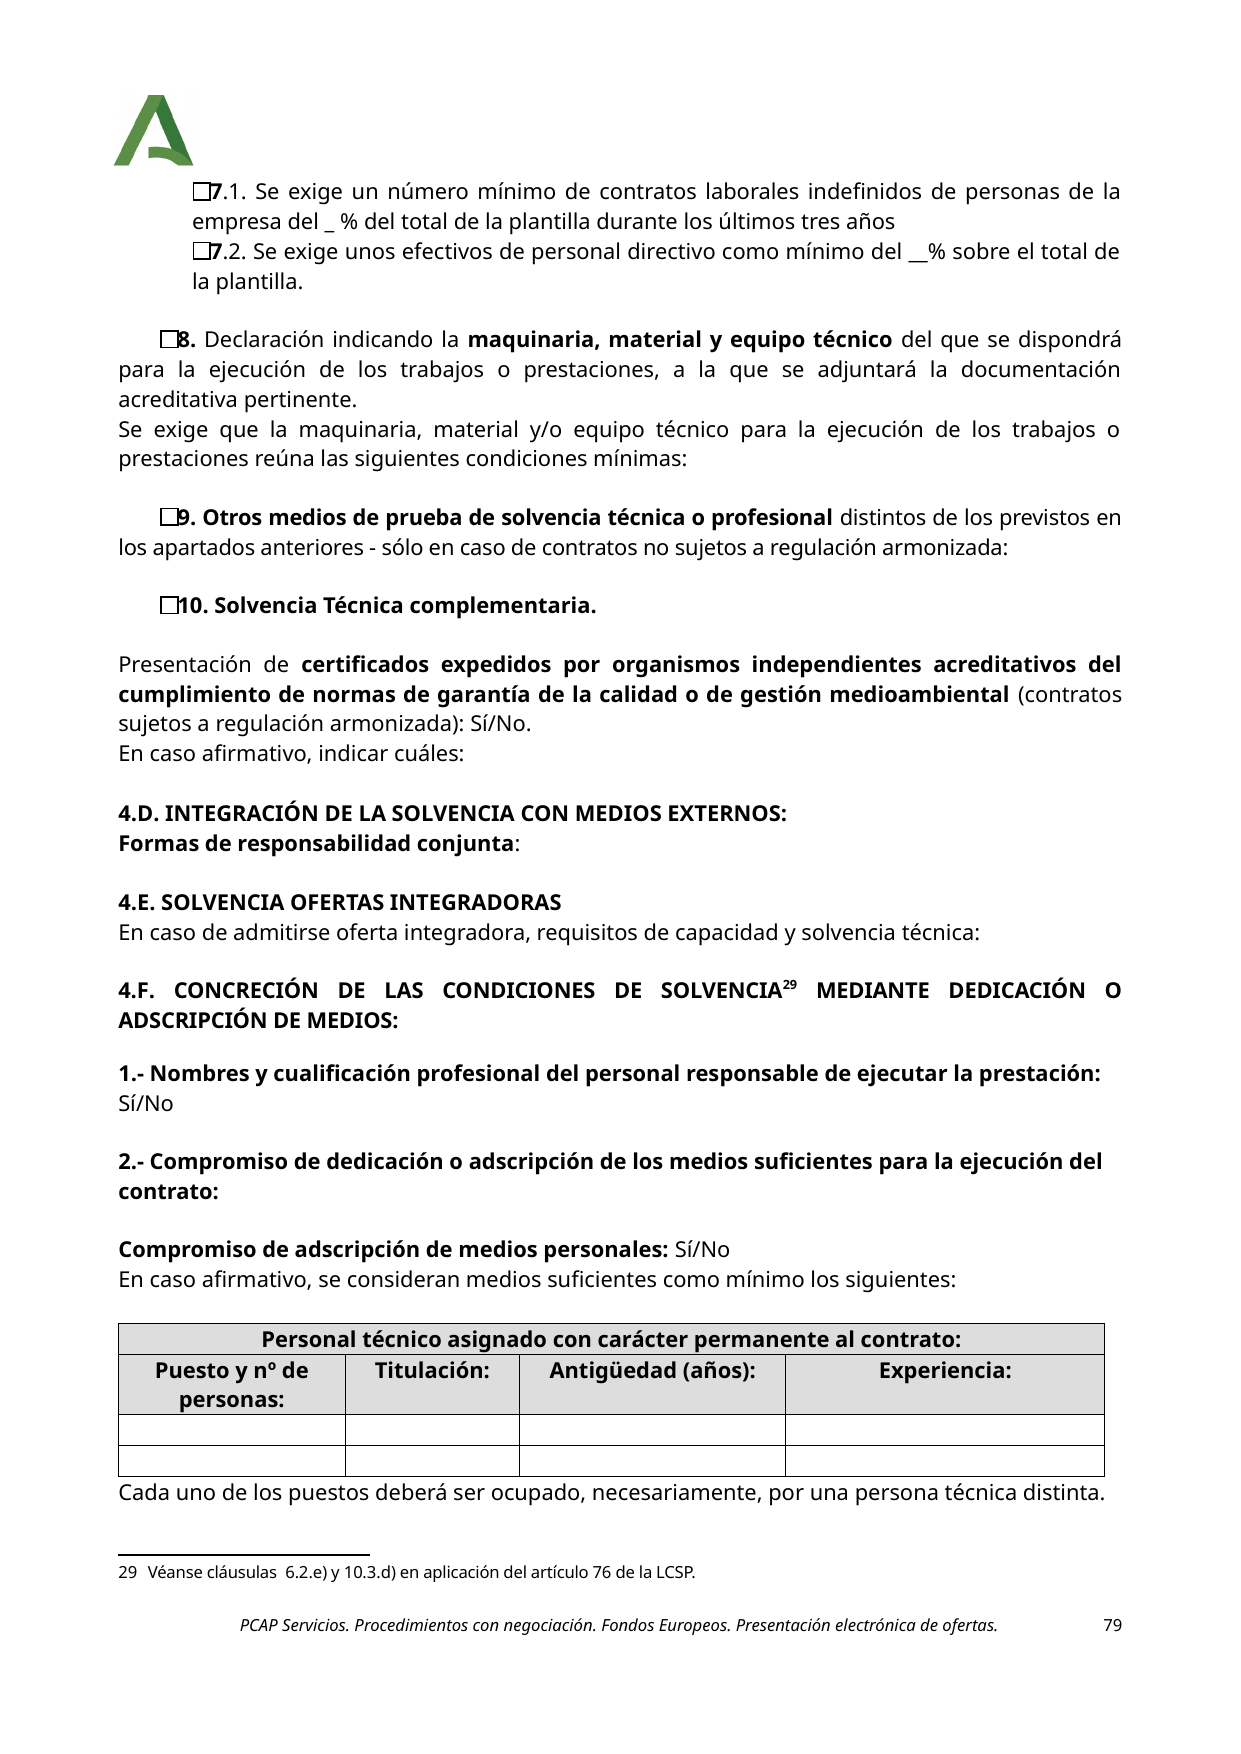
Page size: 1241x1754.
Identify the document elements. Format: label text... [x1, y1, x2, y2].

text 4.E. SOLVENCIA OFERTAS INTEGRADORAS [118, 887, 1122, 917]
table_cell [119, 1415, 345, 1445]
text En caso afirmativo, se consideran medios suficientes como mínimo los siguientes: [118, 1264, 1122, 1294]
text Se exige que la maquinaria, material y/o equipo técnico para la ejecución de los trabajos o prestaciones reúna las siguientes condiciones mínimas: [118, 414, 1122, 473]
text 4.F. CONCRECIÓN DE LAS CONDICIONES DE SOLVENCIA MEDIANTE DEDICACIÓN O ADSCRIPCIÓN DE MEDIOS: [118, 976, 1122, 1035]
table_cell [346, 1415, 519, 1445]
text 4.D. INTEGRACIÓN DE LA SOLVENCIA CON MEDIOS EXTERNOS: [118, 798, 1122, 828]
text 9. Otros medios de prueba de solvencia técnica o profesional distintos de los previstos en los apartados anteriores - sólo en caso de contratos no sujetos a regulación armonizada: [118, 502, 1122, 562]
table_cell Antigüedad (años): [520, 1355, 785, 1414]
text Presentación de certificados expedidos por organismos independientes acreditativos del cumplimiento de normas de garantía de la calidad o de gestión medioambiental (contratos sujetos a regulación armonizada): Sí/No. [118, 649, 1122, 738]
text 2.- Compromiso de dedicación o adscripción de los medios suficientes para la ejecución del contrato: [118, 1146, 1122, 1206]
text En caso afirmativo, indicar cuáles: [118, 738, 1122, 768]
picture [109, 91, 198, 170]
table_cell [786, 1446, 1104, 1476]
text Cada uno de los puestos deberá ser ocupado, necesariamente, por una persona técnica distinta. [118, 1477, 1122, 1507]
table_cell [346, 1446, 519, 1476]
table_header Personal técnico asignado con carácter permanente al contrato: [119, 1324, 1104, 1354]
text En caso de admitirse oferta integradora, requisitos de capacidad y solvencia técnica: [118, 917, 1122, 947]
table_cell [119, 1446, 345, 1476]
table_cell Titulación: [346, 1355, 519, 1414]
text 7.1. Se exige un número mínimo de contratos laborales indefinidos de personas de la empresa del _ % del total de la plantilla durante los últimos tres años [192, 176, 1122, 236]
text 8. Declaración indicando la maquinaria, material y equipo técnico del que se dispondrá para la ejecución de los trabajos o prestaciones, a la que se adjuntará la documentación acreditativa pertinente. [118, 324, 1122, 414]
table_cell [520, 1446, 785, 1476]
text 10. Solvencia Técnica complementaria. [118, 590, 1122, 620]
text 7.2. Se exige unos efectivos de personal directivo como mínimo del __% sobre el total de la plantilla. [192, 236, 1122, 296]
text 1.- Nombres y cualificación profesional del personal responsable de ejecutar la prestación: Sí/No [118, 1058, 1122, 1117]
text Compromiso de adscripción de medios personales: Sí/No [118, 1234, 1122, 1264]
table_cell Experiencia: [786, 1355, 1104, 1414]
table_cell Puesto y nº de personas: [119, 1355, 345, 1414]
text Formas de responsabilidad conjunta: [118, 828, 1122, 857]
table_cell [786, 1415, 1104, 1445]
text Véanse cláusulas 6.2.e) y 10.3.d) en aplicación del artículo 76 de la LCSP. [118, 1561, 1122, 1584]
table_cell [520, 1415, 785, 1445]
